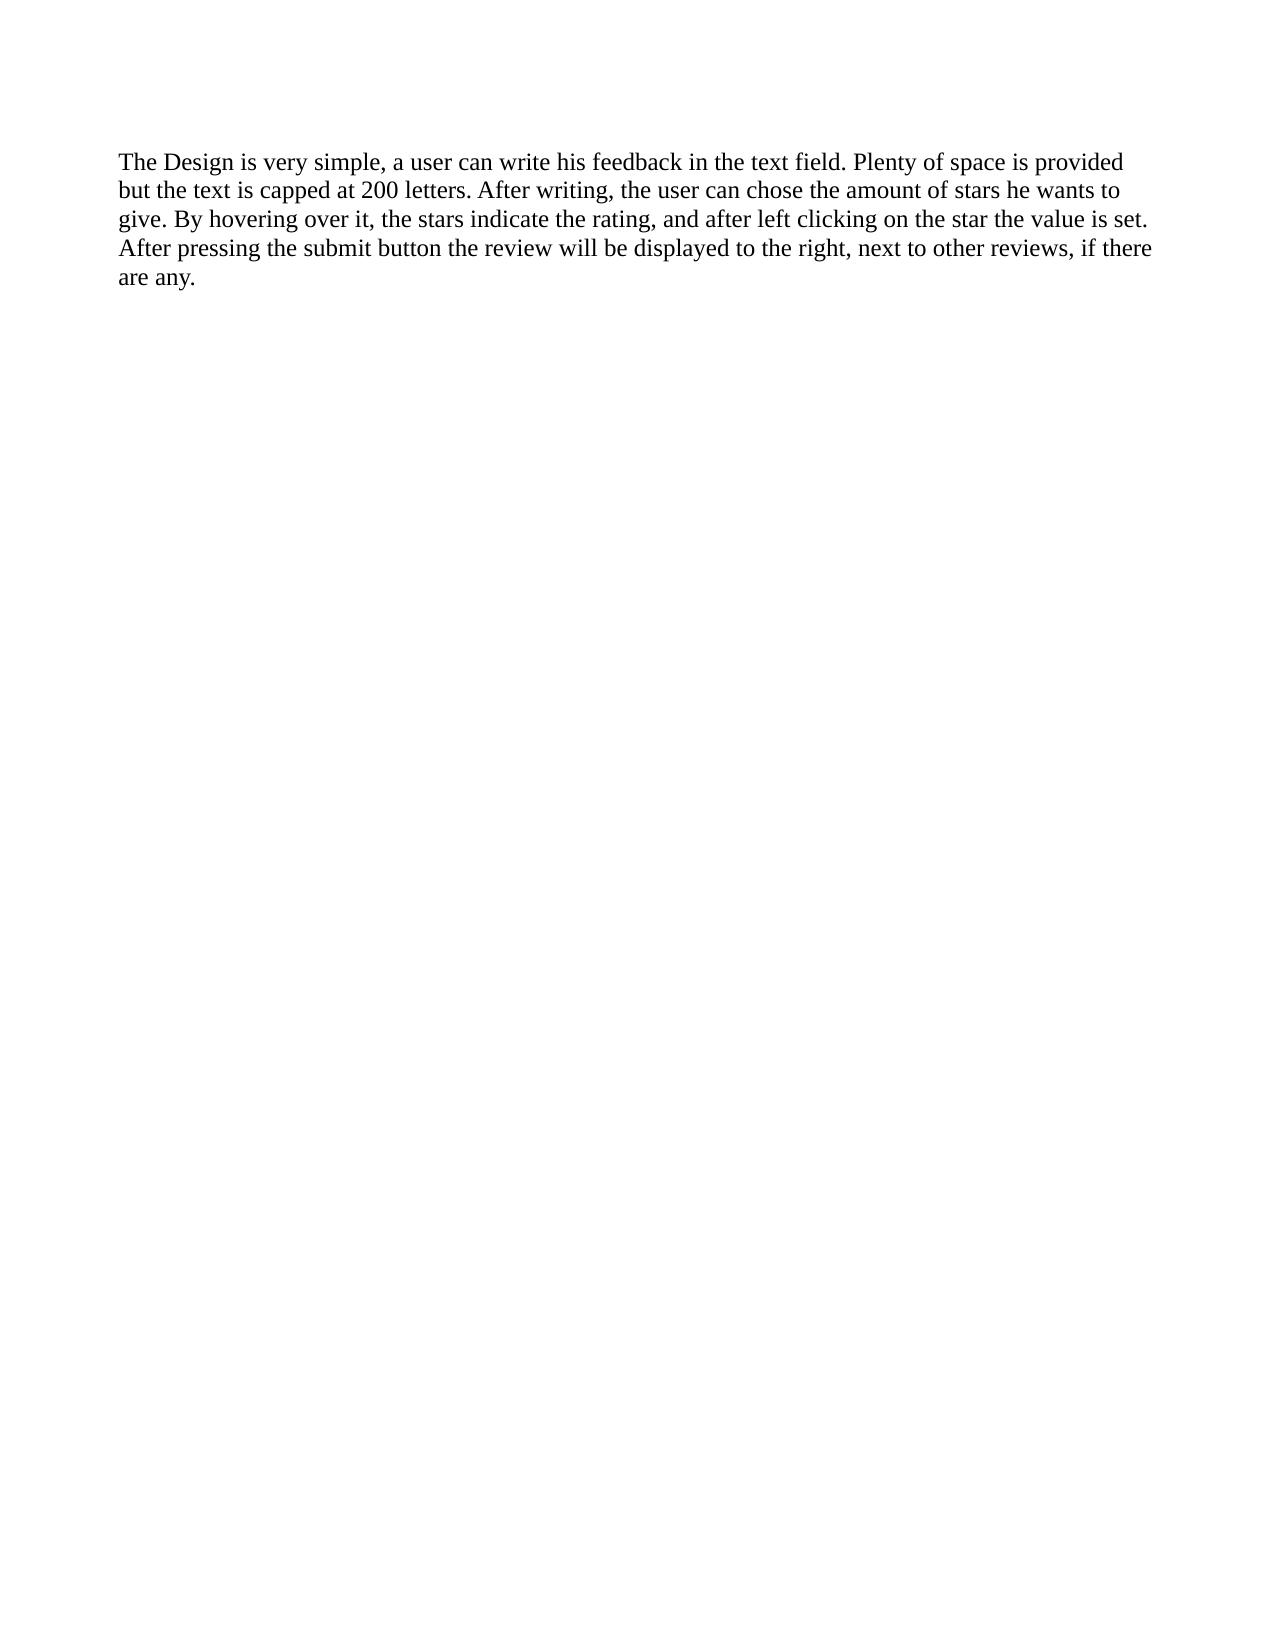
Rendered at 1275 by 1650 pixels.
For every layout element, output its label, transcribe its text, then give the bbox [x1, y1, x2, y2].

text The Design is very simple, a user can write his feedback in the text field. Plenty of space is provided but the text is capped at 200 letters. After writing, the user can chose the amount of stars he wants to give. By hovering over it, the stars indicate the rating, and after left clicking on the star the value is set. After pressing the submit button the review will be displayed to the right, next to other reviews, if there are any. [118, 147, 1157, 291]
